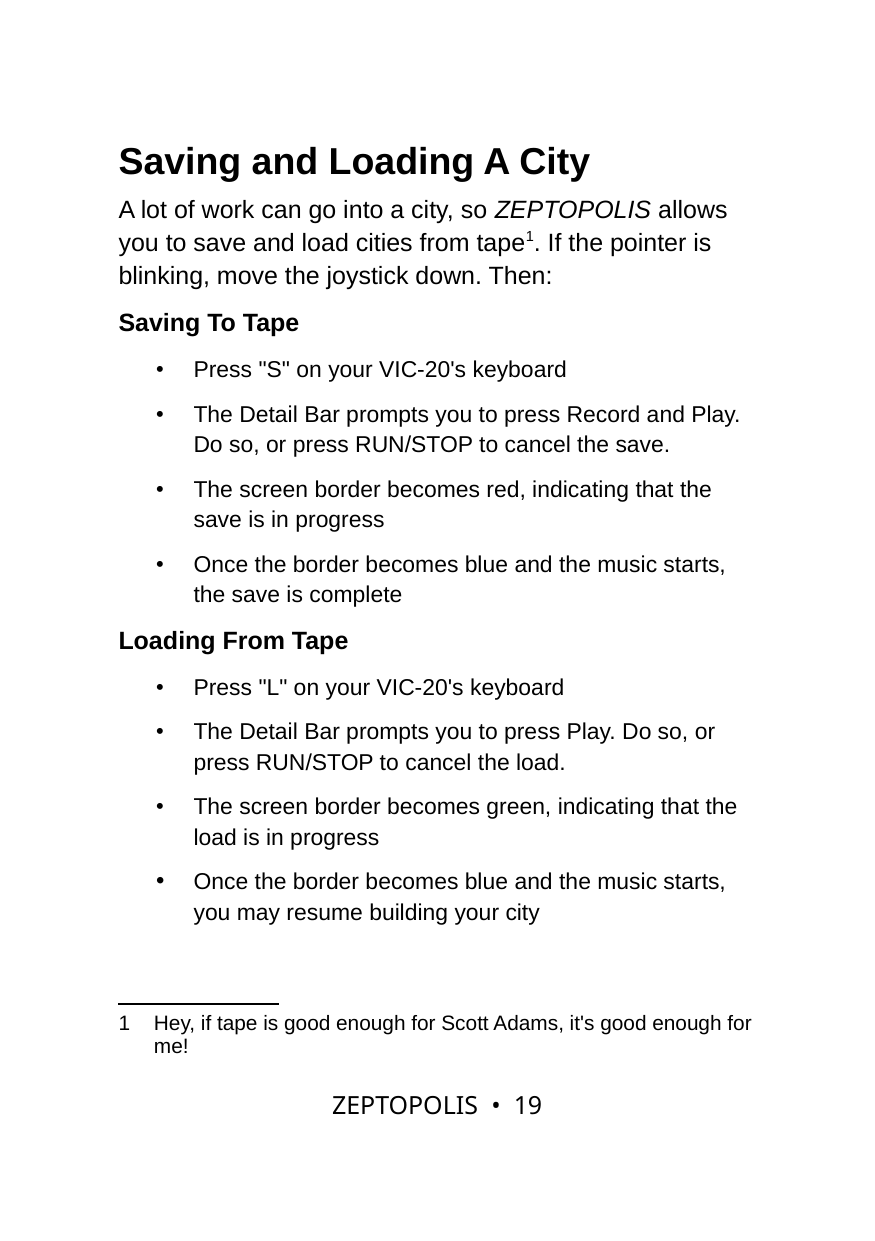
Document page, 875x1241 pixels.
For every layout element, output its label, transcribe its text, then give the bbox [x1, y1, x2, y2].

text Saving To Tape [118, 308, 756, 337]
list The screen border becomes green, indicating that the load is in progress [156, 793, 756, 850]
list The Detail Bar prompts you to press Record and Play. Do so, or press RUN/STOP to cancel the save. [156, 401, 756, 457]
text Loading From Tape [118, 626, 756, 654]
list The screen border becomes red, indicating that the save is in progress [156, 476, 756, 532]
list The Detail Bar prompts you to press Play. Do so, or press RUN/STOP to cancel the load. [156, 718, 756, 775]
subtitle Saving and Loading A City [118, 139, 756, 182]
list Press "S" on your VIC-20's keyboard [156, 356, 756, 382]
list Once the border becomes blue and the music starts, you may resume building your city [156, 868, 756, 925]
text A lot of work can go into a city, so ZEPTOPOLIS allows you to save and load cities from tape. If the pointer is blinking, move the joystick down. Then: [118, 195, 756, 289]
list Press "L" on your VIC-20's keyboard [156, 673, 756, 700]
list Once the border becomes blue and the music starts, the save is complete [156, 551, 756, 607]
text Hey, if tape is good enough for Scott Adams, it's good enough for me! [118, 1010, 756, 1058]
